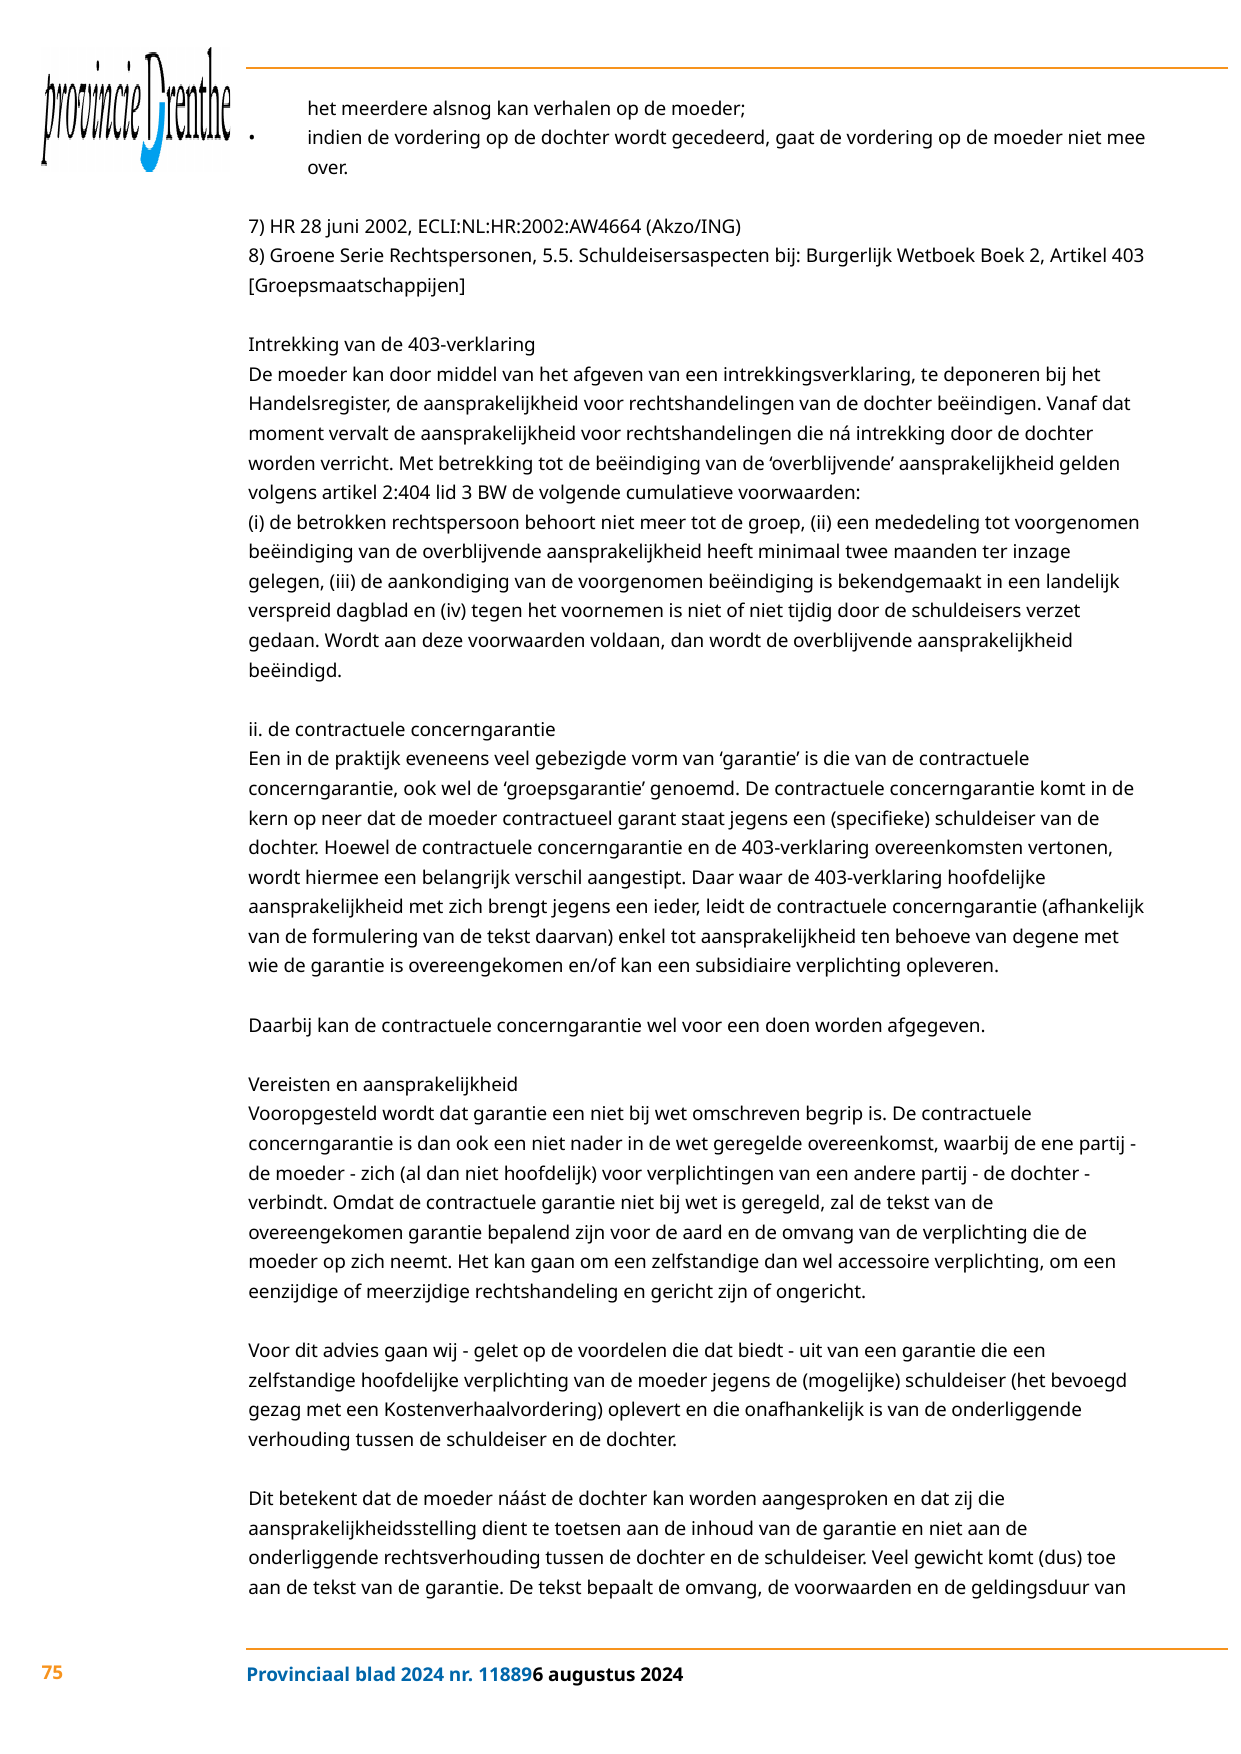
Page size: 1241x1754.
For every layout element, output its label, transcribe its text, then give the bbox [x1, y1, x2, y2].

text Vereisten en aansprakelijkheid [248, 1071, 1152, 1097]
text Vooropgesteld wordt dat garantie een niet bij wet omschreven begrip is. De contractuele concerngarantie is dan ook een niet nader in de wet geregelde overeenkomst, waarbij de ene partij - de moeder - zich (al dan niet hoofdelijk) voor verplichtingen van een andere partij - de dochter - verbindt. Omdat de contractuele garantie niet bij wet is geregeld, zal de tekst van de overeengekomen garantie bepalend zijn voor de aard en de omvang van de verplichting die de moeder op zich neemt. Het kan gaan om een zelfstandige dan wel accessoire verplichting, om een eenzijdige of meerzijdige rechtshandeling en gericht zijn of ongericht. [248, 1101, 1152, 1304]
text 8) Groene Serie Rechtspersonen, 5.5. Schuldeisersaspecten bij: Burgerlijk Wetboek Boek 2, Artikel 403 [Groepsmaatschappijen] [248, 243, 1152, 298]
text Daarbij kan de contractuele concerngarantie wel voor een doen worden afgegeven. [248, 1012, 1152, 1038]
text Voor dit advies gaan wij - gelet op de voordelen die dat biedt - uit van een garantie die een zelfstandige hoofdelijke verplichting van de moeder jegens de (mogelijke) schuldeiser (het bevoegd gezag met een Kostenverhaalvordering) oplevert en die onafhankelijk is van de onderliggende verhouding tussen de schuldeiser en de dochter. [248, 1337, 1152, 1452]
text Dit betekent dat de moeder náást de dochter kan worden aangesproken en dat zij die aansprakelijkheidsstelling dient te toetsen aan de inhoud van de garantie en niet aan de onderliggende rechtsverhouding tussen de dochter en de schuldeiser. Veel gewicht komt (dus) toe aan de tekst van de garantie. De tekst bepaalt de omvang, de voorwaarden en de geldingsduur van [248, 1485, 1152, 1600]
text (i) de betrokken rechtspersoon behoort niet meer tot de groep, (ii) een mededeling tot voorgenomen beëindiging van de overblijvende aansprakelijkheid heeft minimaal twee maanden ter inzage gelegen, (iii) de aankondiging van de voorgenomen beëindiging is bekendgemaakt in een landelijk verspreid dagblad en (iv) tegen het voornemen is niet of niet tijdig door de schuldeisers verzet gedaan. Wordt aan deze voorwaarden voldaan, dan wordt de overblijvende aansprakelijkheid beëindigd. [248, 509, 1152, 683]
list het meerdere alsnog kan verhalen op de moeder; [248, 95, 1152, 121]
text 7) HR 28 juni 2002, ECLI:NL:HR:2002:AW4664 (Akzo/ING) [248, 213, 1152, 239]
picture [41, 47, 231, 172]
list indien de vordering op de dochter wordt gecedeerd, gaat de vordering op de moeder niet mee over. [248, 124, 1152, 180]
text Een in de praktijk eveneens veel gebezigde vorm van ‘garantie’ is die van de contractuele concerngarantie, ook wel de ‘groepsgarantie’ genoemd. De contractuele concerngarantie komt in de kern op neer dat de moeder contractueel garant staat jegens een (specifieke) schuldeiser van de dochter. Hoewel de contractuele concerngarantie en de 403-verklaring overeenkomsten vertonen, wordt hiermee een belangrijk verschil aangestipt. Daar waar de 403-verklaring hoofdelijke aansprakelijkheid met zich brengt jegens een ieder, leidt de contractuele concerngarantie (afhankelijk van de formulering van de tekst daarvan) enkel tot aansprakelijkheid ten behoeve van degene met wie de garantie is overeengekomen en/of kan een subsidiaire verplichting opleveren. [248, 746, 1152, 978]
text ii. de contractuele concerngarantie [248, 716, 1152, 742]
text Intrekking van de 403-verklaring [248, 331, 1152, 357]
text De moeder kan door middel van het afgeven van een intrekkingsverklaring, te deponeren bij het Handelsregister, de aansprakelijkheid voor rechtshandelingen van de dochter beëindigen. Vanaf dat moment vervalt de aansprakelijkheid voor rechtshandelingen die ná intrekking door de dochter worden verricht. Met betrekking tot de beëindiging van de ‘overblijvende’ aansprakelijkheid gelden volgens artikel 2:404 lid 3 BW de volgende cumulatieve voorwaarden: [248, 361, 1152, 505]
